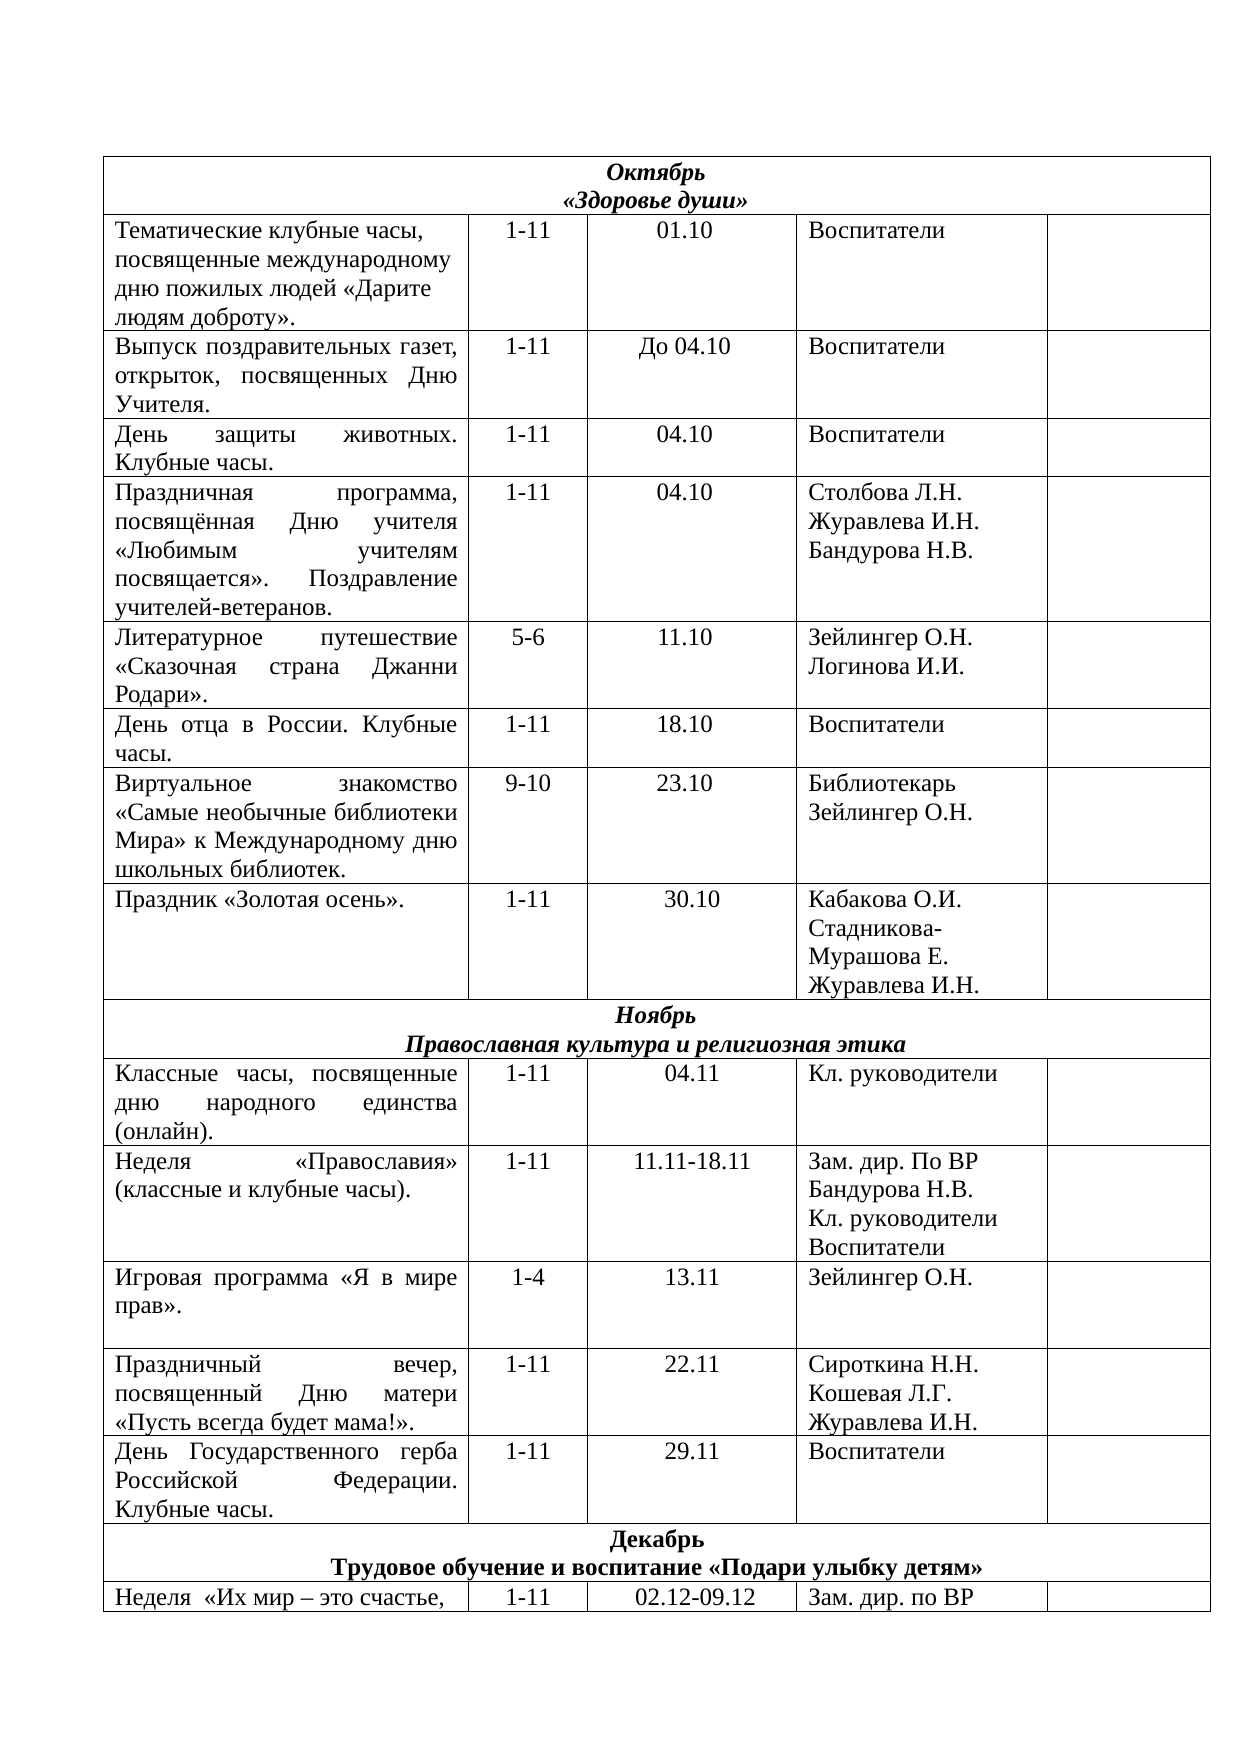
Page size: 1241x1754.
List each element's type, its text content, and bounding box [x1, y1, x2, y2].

table_cell 04.10 [588, 419, 796, 476]
table_cell Игровая программа «Я в мире прав». [104, 1262, 468, 1348]
table_cell Воспитатели [797, 215, 1047, 330]
table_cell 9-10 [469, 768, 587, 883]
table_cell 1-4 [469, 1262, 587, 1348]
table_cell 1-11 [469, 1582, 587, 1611]
table_cell [1048, 1582, 1210, 1611]
table_cell [1048, 1436, 1210, 1523]
table_cell Ноябрь Православная культура и религиозная этика [104, 1000, 1210, 1057]
table_cell Праздничный вечер, посвященный Дню матери «Пусть всегда будет мама!». [104, 1349, 468, 1435]
table_cell 5-6 [469, 622, 587, 708]
table_cell 1-11 [469, 1059, 587, 1145]
table_cell День Государственного герба Российской Федерации. Клубные часы. [104, 1436, 468, 1523]
table_cell [1048, 1059, 1210, 1145]
table_cell День защиты животных. Клубные часы. [104, 419, 468, 476]
table_cell 02.12-09.12 [588, 1582, 796, 1611]
table_cell Литературное путешествие «Сказочная страна Джанни Родари». [104, 622, 468, 708]
table_cell Зам. дир. по ВР [797, 1582, 1047, 1611]
table_cell 1-11 [469, 215, 587, 330]
table_cell 1-11 [469, 331, 587, 418]
table_cell 1-11 [469, 1349, 587, 1435]
table_cell Тематические клубные часы, посвященные международному дню пожилых людей «Дарите людям доброту». [104, 215, 468, 330]
table_cell [1048, 1349, 1210, 1435]
table_cell 1-11 [469, 477, 587, 621]
table_cell [1048, 884, 1210, 999]
table_cell Праздничная программа, посвящённая Дню учителя «Любимым учителям посвящается». Поздравление учителей-ветеранов. [104, 477, 468, 621]
table_cell 18.10 [588, 709, 796, 767]
table_cell 04.10 [588, 477, 796, 621]
table_header Октябрь «Здоровье души» [104, 157, 1210, 214]
table_cell Виртуальное знакомство «Самые необычные библиотеки Мира» к Международному дню школьных библиотек. [104, 768, 468, 883]
table_cell 29.11 [588, 1436, 796, 1523]
table_cell 1-11 [469, 1146, 587, 1261]
table_cell [1048, 215, 1210, 330]
table_cell 04.11 [588, 1059, 796, 1145]
table_cell [1048, 709, 1210, 767]
table_cell 22.11 [588, 1349, 796, 1435]
table_cell 1-11 [469, 419, 587, 476]
table_cell Воспитатели [797, 1436, 1047, 1523]
table_cell [1048, 1262, 1210, 1348]
table_cell Воспитатели [797, 709, 1047, 767]
table_cell Кл. руководители [797, 1059, 1047, 1145]
table_cell Столбова Л.Н. Журавлева И.Н. Бандурова Н.В. [797, 477, 1047, 621]
table_cell Неделя «Их мир – это счастье, [104, 1582, 468, 1611]
table_cell Сироткина Н.Н. Кошевая Л.Г. Журавлева И.Н. [797, 1349, 1047, 1435]
table_cell До 04.10 [588, 331, 796, 418]
table_cell [1048, 622, 1210, 708]
table_cell 1-11 [469, 884, 587, 999]
table_cell [1048, 768, 1210, 883]
table_cell Классные часы, посвященные дню народного единства (онлайн). [104, 1059, 468, 1145]
table_cell [1048, 331, 1210, 418]
table_cell Зам. дир. По ВР Бандурова Н.В. Кл. руководители Воспитатели [797, 1146, 1047, 1261]
table_cell Зейлингер О.Н. Логинова И.И. [797, 622, 1047, 708]
table_cell 11.10 [588, 622, 796, 708]
table_cell 11.11-18.11 [588, 1146, 796, 1261]
table_cell Праздник «Золотая осень». [104, 884, 468, 999]
table_cell Зейлингер О.Н. [797, 1262, 1047, 1348]
table_cell 13.11 [588, 1262, 796, 1348]
table_cell 23.10 [588, 768, 796, 883]
table_cell Выпуск поздравительных газет, открыток, посвященных Дню Учителя. [104, 331, 468, 418]
table_cell 01.10 [588, 215, 796, 330]
table_cell Воспитатели [797, 331, 1047, 418]
table_cell Библиотекарь Зейлингер О.Н. [797, 768, 1047, 883]
table_cell Декабрь Трудовое обучение и воспитание «Подари улыбку детям» [104, 1524, 1210, 1581]
table_cell [1048, 419, 1210, 476]
table_cell 30.10 [588, 884, 796, 999]
table_cell День отца в России. Клубные часы. [104, 709, 468, 767]
table_cell Воспитатели [797, 419, 1047, 476]
table_cell [1048, 477, 1210, 621]
table_cell 1-11 [469, 709, 587, 767]
table_cell Неделя «Православия» (классные и клубные часы). [104, 1146, 468, 1261]
table_cell Кабакова О.И. Стадникова-Мурашова Е. Журавлева И.Н. [797, 884, 1047, 999]
table_cell [1048, 1146, 1210, 1261]
table_cell 1-11 [469, 1436, 587, 1523]
